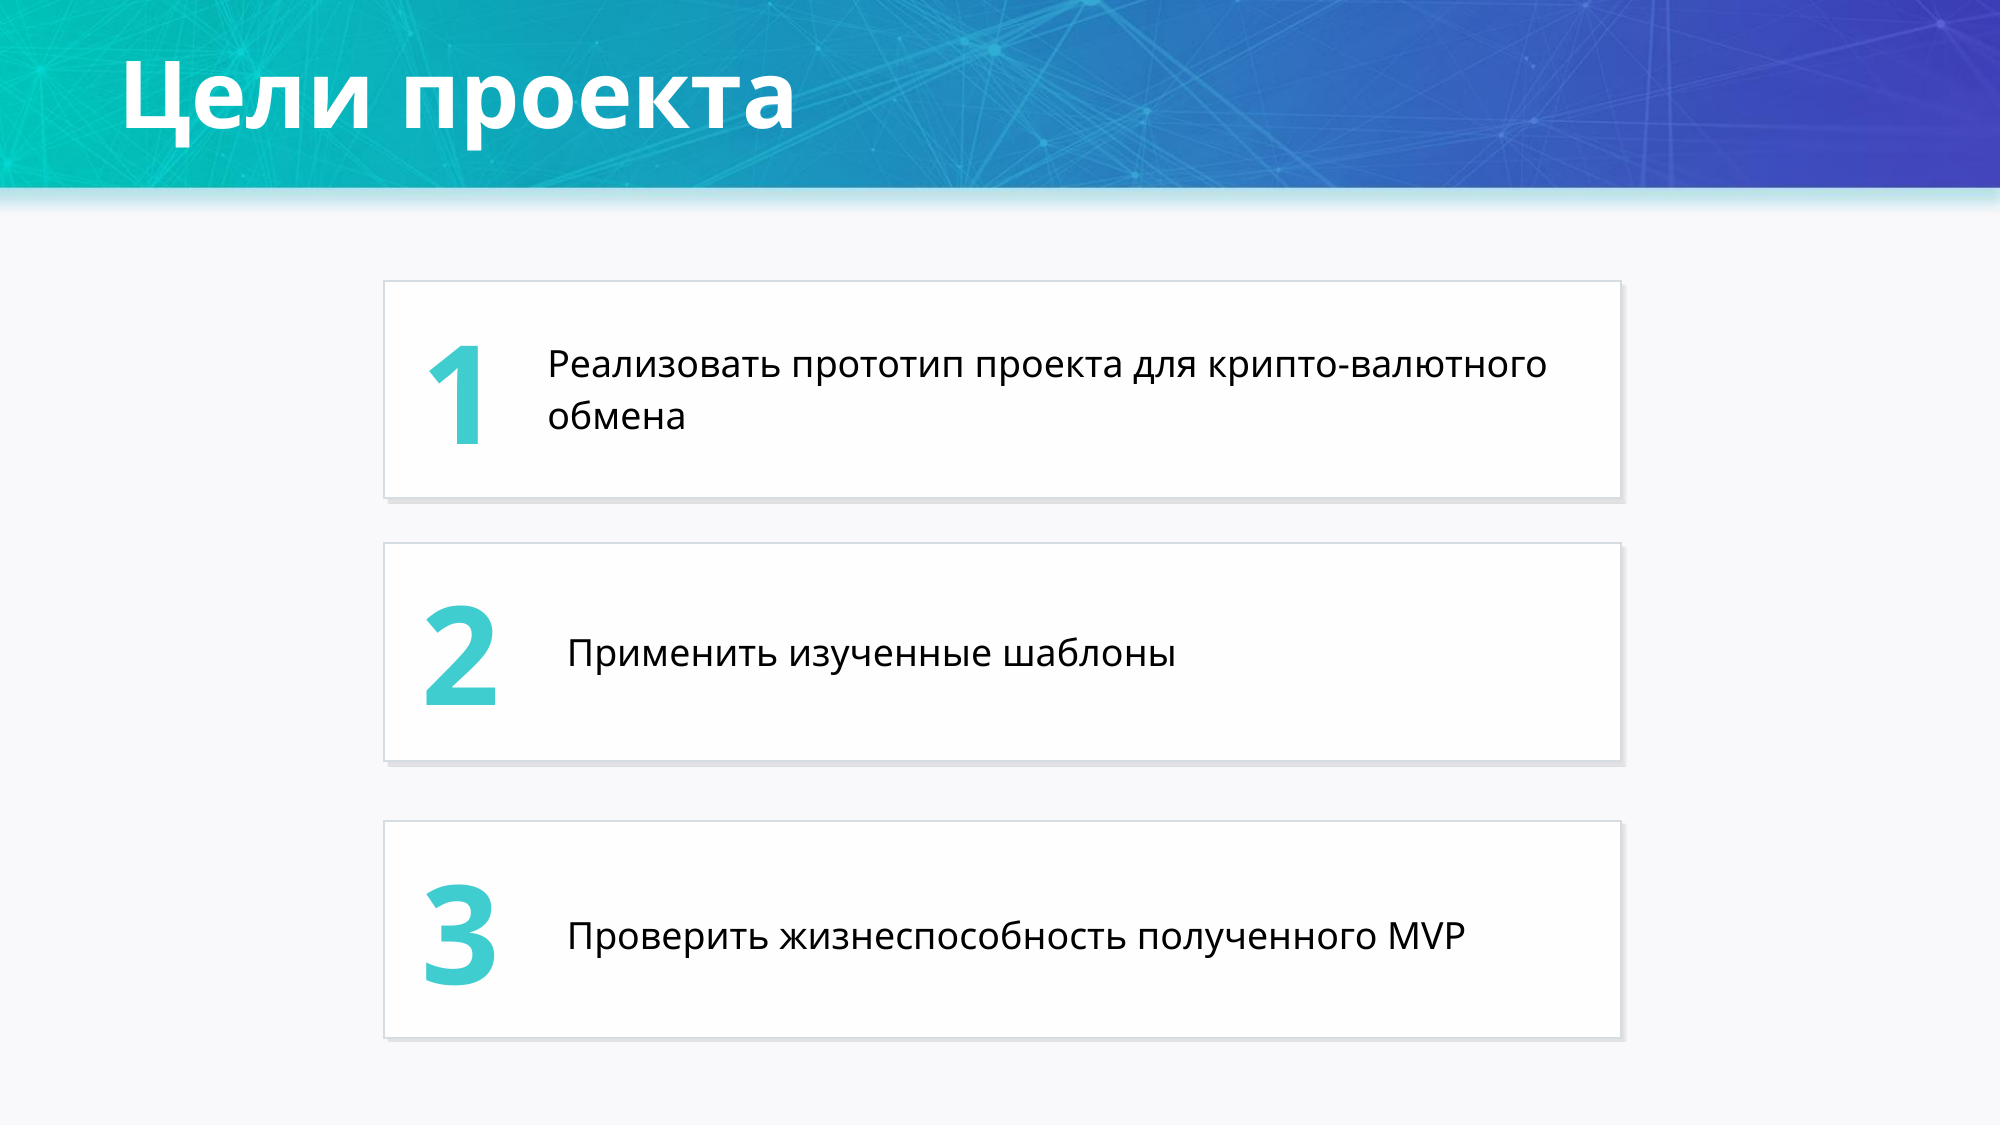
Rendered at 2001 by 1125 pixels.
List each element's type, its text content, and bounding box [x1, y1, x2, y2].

text_box [383, 543, 532, 761]
text_box 3 [421, 846, 552, 1013]
text_box [1613, 543, 1621, 761]
text_box [383, 820, 1622, 1039]
text_box Реализовать прототип проекта для крипто-валютного обмена [532, 318, 1613, 811]
picture [0, 0, 2000, 1125]
text_box Применить изученные шаблоны [551, 606, 1562, 723]
text_box Цели проекта [118, 57, 1882, 140]
text_box Проверить жизнеспособность полученного MVP [551, 890, 1562, 1007]
text_box [383, 280, 1622, 499]
text_box 2 [421, 567, 532, 735]
text_box 1 [421, 306, 552, 473]
text_box Цели проекта [481, 87, 501, 118]
